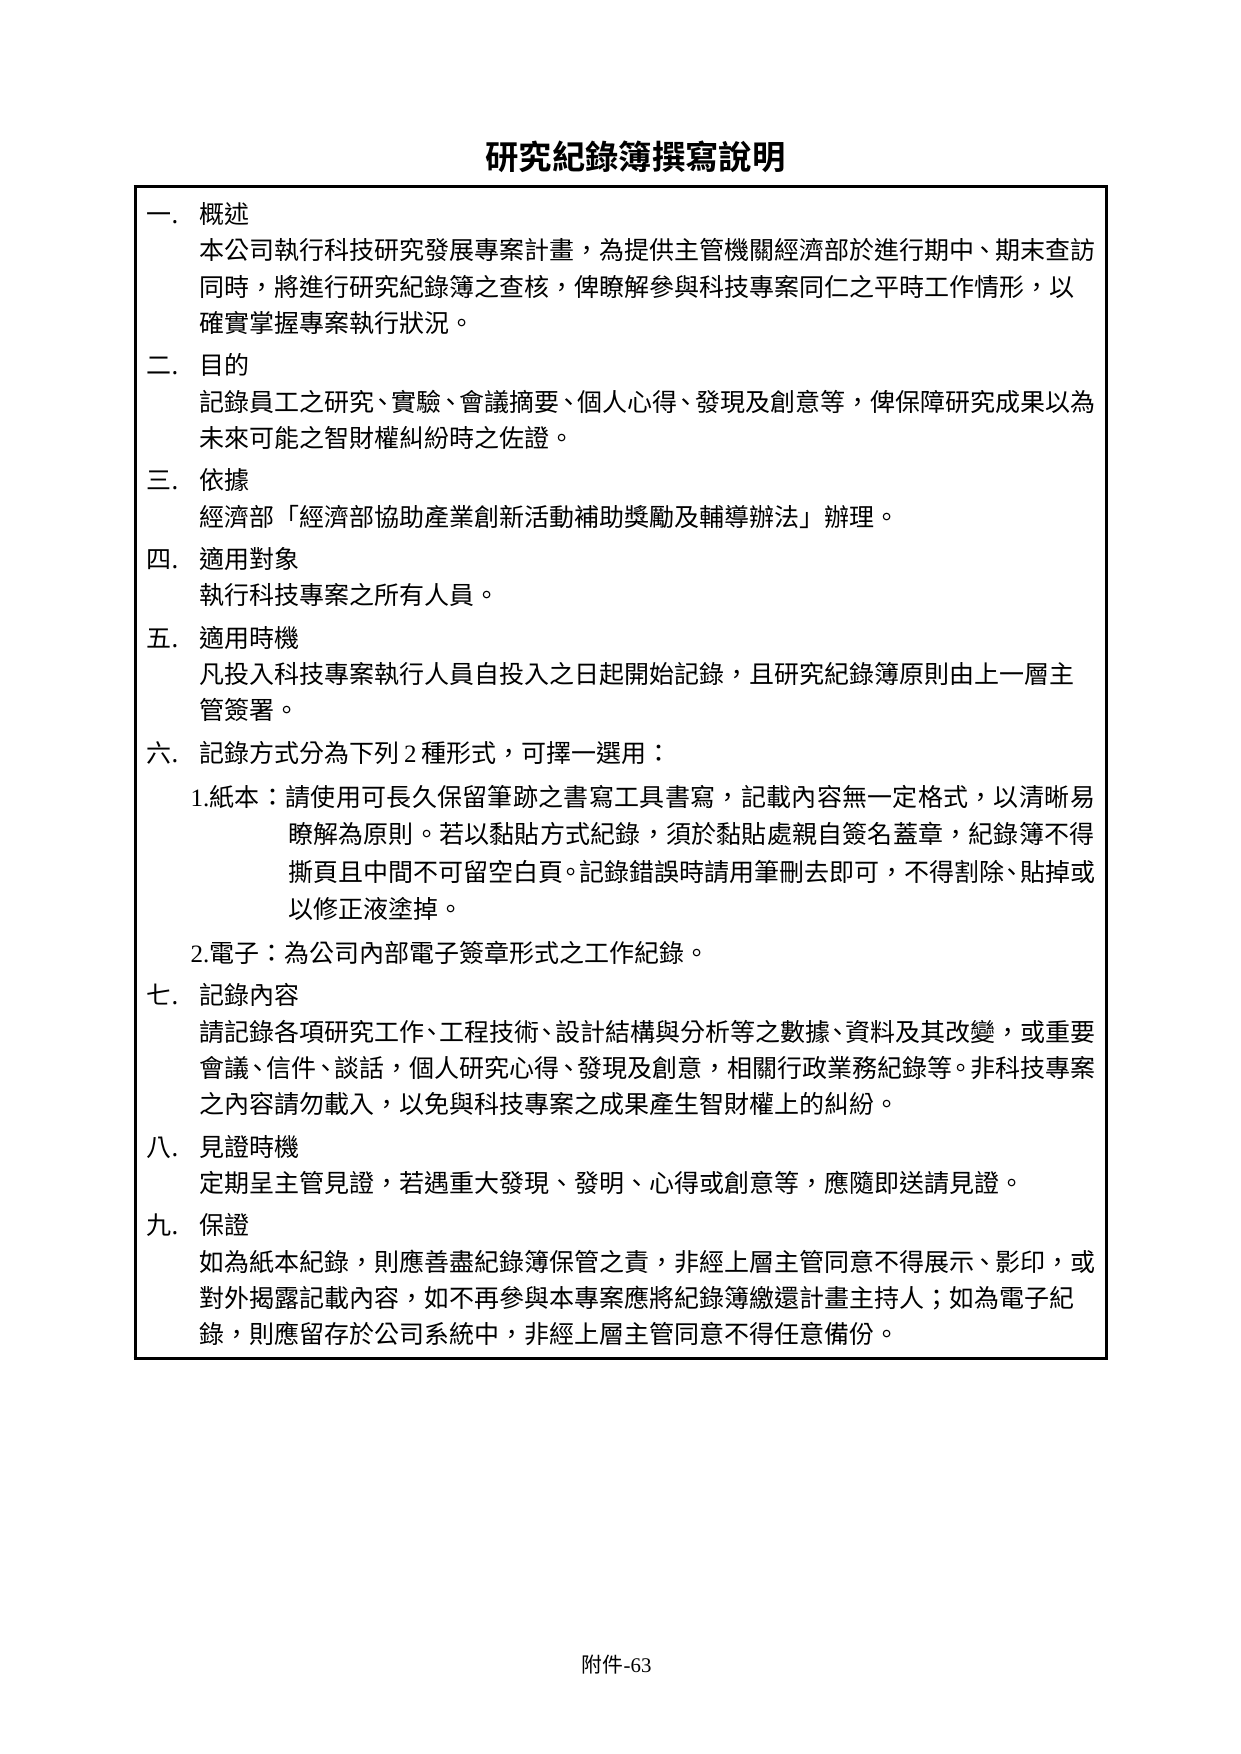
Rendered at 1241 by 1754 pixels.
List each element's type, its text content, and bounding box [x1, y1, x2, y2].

text 研究紀錄簿撰寫說明 [133, 131, 1137, 179]
table_header 概述 本公司執行科技研究發展專案計畫，為提供主管機關經濟部於進行期中、期末查訪同時，將進行研究紀錄簿之查核，俾瞭解參與科技專案同仁之平時工作情形，以確實掌握專案執行狀況。 目的 記錄員工之研究、實驗、會議摘要、個人心得、發現及創意等，俾保障研究成果以為未來可能之智財權糾紛時之佐證。 依據 經濟部「經濟部協助產業創新活動補助獎勵及輔導辦法」辦理。 適用對象 執行科技專案之所有人員。 適用時機 凡投入科技專案執行人員自投入之日起開始記錄，且研究紀錄簿原則由上一層主管簽署。 記錄方式分為下列2種形式，可擇一選用： 1.紙本：請使用可長久保留筆跡之書寫工具書寫，記載內容無一定格式，以清晰易瞭解為原則。若以黏貼方式紀錄，須於黏貼處親自簽名蓋章，紀錄簿不得撕頁且中間不可留空白頁。記錄錯誤時請用筆刪去即可，不得割除、貼掉或以修正液塗掉。 2.電子：為公司內部電子簽章形式之工作紀錄。 記錄內容 請記錄各項研究工作、工程技術、設計結構與分析等之數據、資料及其改變，或重要會議、信件、談話，個人研究心得、發現及創意，相關行政業務紀錄等。非科技專案之內容請勿載入，以免與科技專案之成果產生智財權上的糾紛。 見證時機 定期呈主管見證，若遇重大發現、發明、心得或創意等，應隨即送請見證。 保證 如為紙本紀錄，則應善盡紀錄簿保管之責，非經上層主管同意不得展示、影印，或對外揭露記載內容，如不再參與本專案應將紀錄簿繳還計畫主持人；如為電子紀錄，則應留存於公司系統中，非經上層主管同意不得任意備份。 [137, 188, 1105, 1357]
